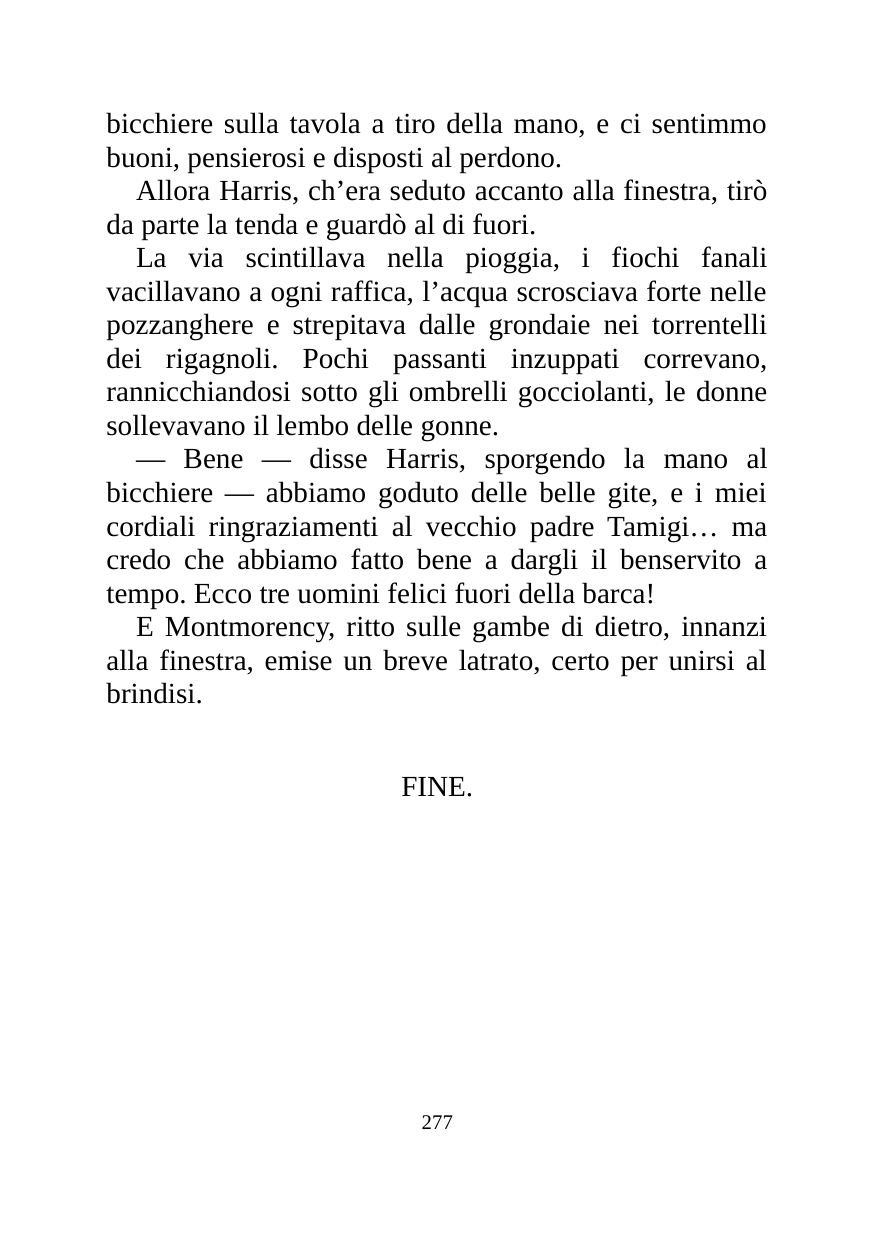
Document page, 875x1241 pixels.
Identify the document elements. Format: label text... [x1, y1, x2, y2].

text E Montmorency, ritto sulle gambe di dietro, innanzi alla finestra, emise un breve latrato, certo per unirsi al brindisi. [106, 609, 768, 710]
text Allora Harris, ch’era seduto accanto alla finestra, tirò da parte la tenda e guardò al di fuori. [106, 173, 768, 240]
text La via scintillava nella pioggia, i fiochi fanali vacillavano a ogni raffica, l’acqua scrosciava forte nelle pozzanghere e strepitava dalle grondaie nei torrentelli dei rigagnoli. Pochi passanti inzuppati correvano, rannicchiandosi sotto gli ombrelli gocciolanti, le donne sollevavano il lembo delle gonne. [106, 240, 768, 442]
text — Bene — disse Harris, sporgendo la mano al bicchiere — abbiamo goduto delle belle gite, e i miei cordiali ringraziamenti al vecchio padre Tamigi… ma credo che abbiamo fatto bene a dargli il benservito a tempo. Ecco tre uomini felici fuori della barca! [106, 442, 768, 609]
text bicchiere sulla tavola a tiro della mano, e ci sentimmo buoni, pensierosi e disposti al perdono. [106, 106, 768, 173]
text FINE. [106, 769, 768, 803]
